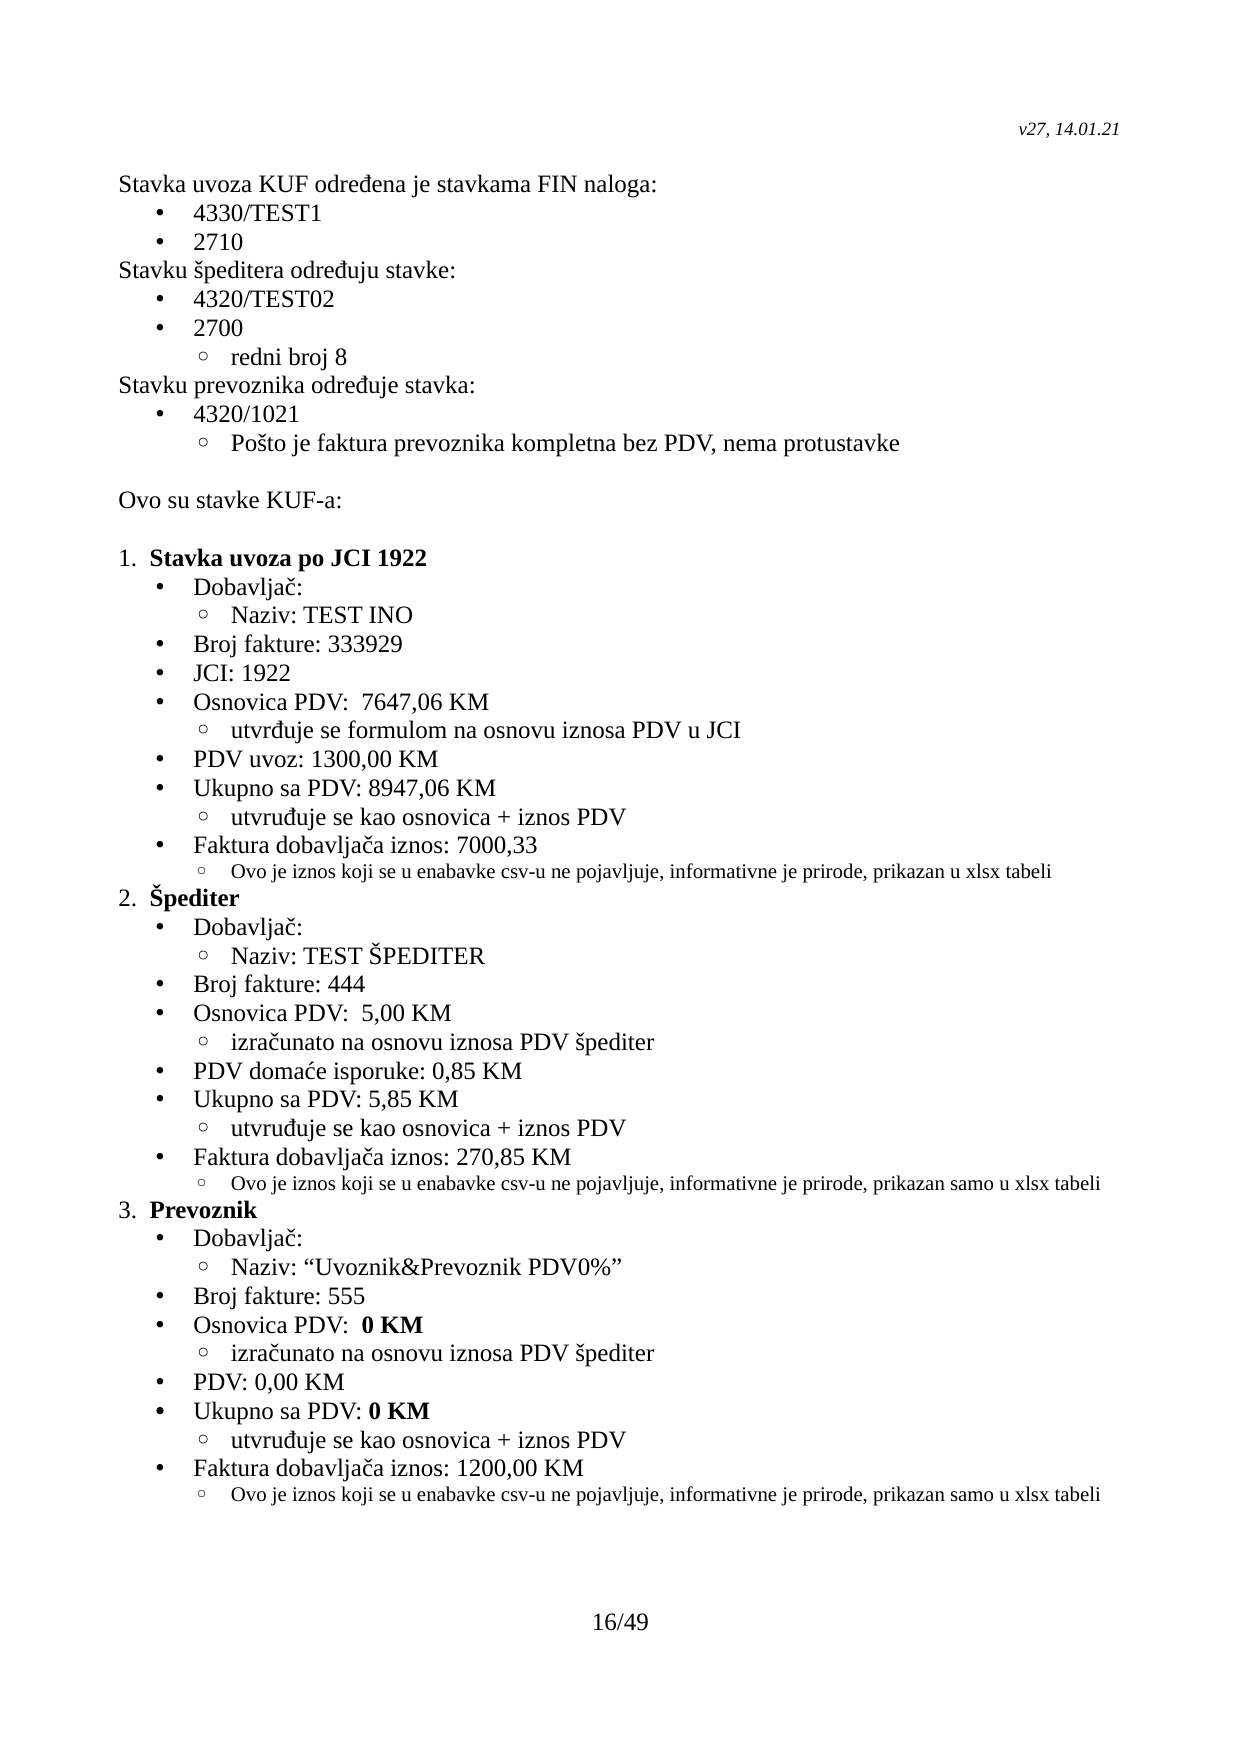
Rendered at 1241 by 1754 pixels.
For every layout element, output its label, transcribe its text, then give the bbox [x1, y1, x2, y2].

list Osnovica PDV: 0 KM [156, 1310, 1122, 1338]
list utvruđuje se kao osnovica + iznos PDV [193, 802, 1122, 830]
list izračunato na osnovu iznosa PDV špediter [193, 1027, 1122, 1056]
list Broj fakture: 444 [156, 969, 1122, 998]
list utvrđuje se formulom na osnovu iznosa PDV u JCI [193, 715, 1122, 744]
list utvruđuje se kao osnovica + iznos PDV [193, 1425, 1122, 1453]
text Stavka uvoza KUF određena je stavkama FIN naloga: [118, 169, 1122, 198]
list utvruđuje se kao osnovica + iznos PDV [193, 1113, 1122, 1142]
list Broj fakture: 333929 [156, 629, 1122, 658]
list Pošto je faktura prevoznika kompletna bez PDV, nema protustavke [193, 428, 1122, 457]
list Ovo je iznos koji se u enabavke csv-u ne pojavljuje, informativne je prirode, prikazan samo u xlsx tabeli [193, 1171, 1122, 1195]
list Ukupno sa PDV: 0 KM [156, 1396, 1122, 1425]
list 2700 [156, 313, 1122, 342]
list Ovo je iznos koji se u enabavke csv-u ne pojavljuje, informativne je prirode, prikazan u xlsx tabeli [193, 859, 1122, 883]
list Osnovica PDV: 7647,06 KM [156, 687, 1122, 715]
text Stavku špeditera određuju stavke: [118, 255, 1122, 284]
list Naziv: TEST INO [193, 600, 1122, 629]
list Osnovica PDV: 5,00 KM [156, 998, 1122, 1027]
text 3. Prevoznik [118, 1195, 1122, 1223]
list Naziv: TEST ŠPEDITER [193, 941, 1122, 969]
list 4320/1021 [156, 399, 1122, 428]
list PDV: 0,00 KM [156, 1367, 1122, 1396]
text 1. Stavka uvoza po JCI 1922 [118, 543, 1122, 572]
list 4330/TEST1 [156, 198, 1122, 227]
text Ovo su stavke KUF-a: [118, 485, 1122, 514]
list Faktura dobavljača iznos: 270,85 KM [156, 1142, 1122, 1171]
list Naziv: “Uvoznik&Prevoznik PDV0%” [193, 1252, 1122, 1281]
list Dobavljač: [156, 572, 1122, 600]
list 4320/TEST02 [156, 284, 1122, 313]
list Dobavljač: [156, 912, 1122, 941]
list Ovo je iznos koji se u enabavke csv-u ne pojavljuje, informativne je prirode, prikazan samo u xlsx tabeli [193, 1482, 1122, 1506]
list izračunato na osnovu iznosa PDV špediter [193, 1338, 1122, 1367]
list Ukupno sa PDV: 5,85 KM [156, 1084, 1122, 1113]
text Stavku prevoznika određuje stavka: [118, 370, 1122, 399]
list Ukupno sa PDV: 8947,06 KM [156, 773, 1122, 802]
text 2. Špediter [118, 883, 1122, 912]
list PDV domaće isporuke: 0,85 KM [156, 1056, 1122, 1084]
list Faktura dobavljača iznos: 7000,33 [156, 830, 1122, 859]
list Broj fakture: 555 [156, 1281, 1122, 1310]
list Faktura dobavljača iznos: 1200,00 KM [156, 1453, 1122, 1482]
list JCI: 1922 [156, 658, 1122, 687]
list redni broj 8 [193, 342, 1122, 370]
list Dobavljač: [156, 1223, 1122, 1252]
list PDV uvoz: 1300,00 KM [156, 744, 1122, 773]
list 2710 [156, 227, 1122, 255]
